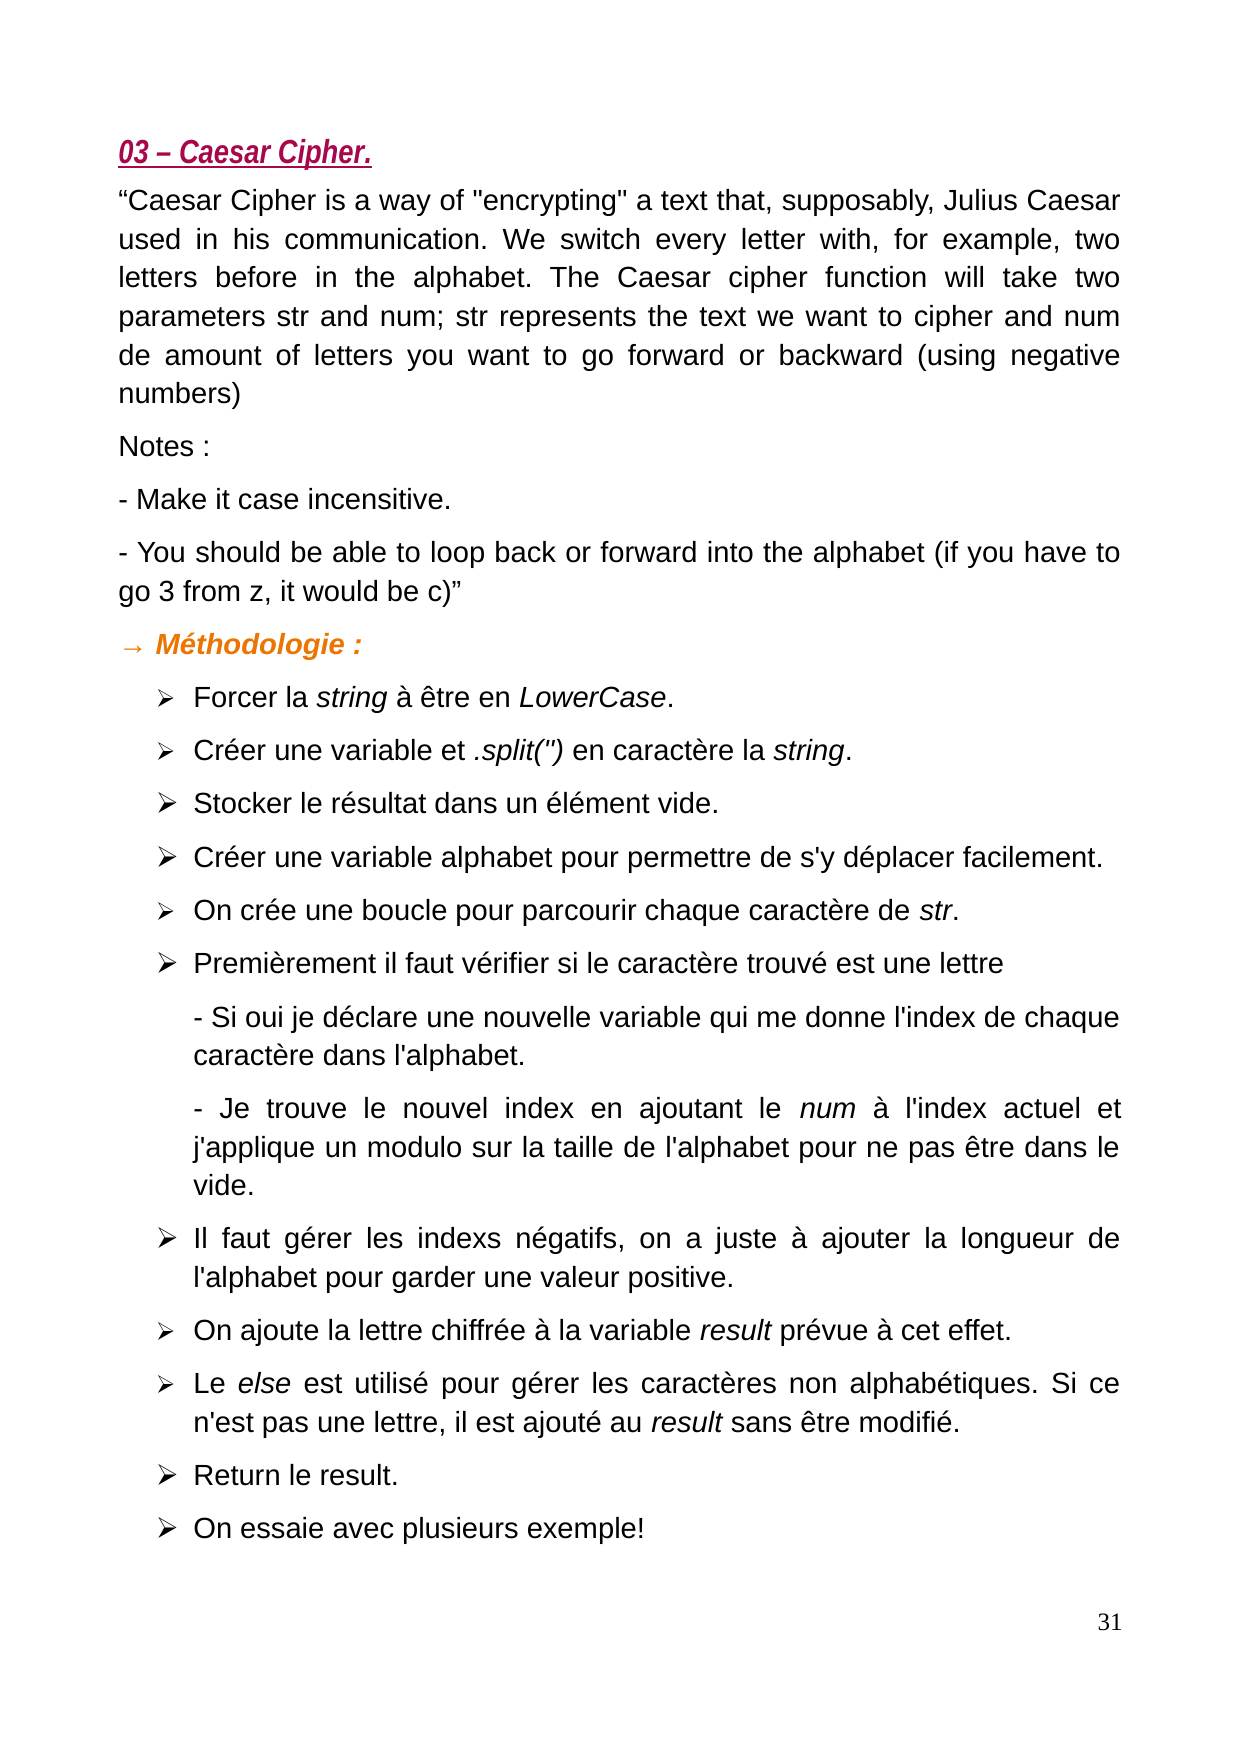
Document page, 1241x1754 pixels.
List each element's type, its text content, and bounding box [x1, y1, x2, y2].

list Créer une variable alphabet pour permettre de s'y déplacer facilement. [156, 840, 1122, 874]
list Le else est utilisé pour gérer les caractères non alphabétiques. Si ce n'est pas une lettre, il est ajouté au result sans être modifié. [156, 1367, 1122, 1439]
list Stocker le résultat dans un élément vide. [156, 787, 1122, 820]
list Créer une variable et .split('') en caractère la string. [156, 733, 1122, 767]
list On crée une boucle pour parcourir chaque caractère de str. [156, 893, 1122, 927]
text “Caesar Cipher is a way of "encrypting" a text that, supposably, Julius Caesar used in his communication. We switch every letter with, for example, two letters before in the alphabet. The Caesar cipher function will take two parameters str and num; str represents the text we want to cipher and num de amount of letters you want to go forward or backward (using negative numbers) [118, 183, 1122, 410]
list Forcer la string à être en LowerCase. [156, 680, 1122, 714]
list - Je trouve le nouvel index en ajoutant le num à l'index actuel et j'applique un modulo sur la taille de l'alphabet pour ne pas être dans le vide. [156, 1091, 1122, 1202]
text Notes : [118, 429, 1122, 463]
list Return le result. [156, 1458, 1122, 1492]
list Il faut gérer les indexs négatifs, on a juste à ajouter la longueur de l'alphabet pour garder une valeur positive. [156, 1222, 1122, 1294]
text - You should be able to loop back or forward into the alphabet (if you have to go 3 from z, it would be c)” [118, 536, 1122, 608]
list - Si oui je déclare une nouvelle variable qui me donne l'index de chaque caractère dans l'alphabet. [156, 1000, 1122, 1072]
text - Make it case incensitive. [118, 482, 1122, 516]
list On essaie avec plusieurs exemple! [156, 1512, 1122, 1545]
list On ajoute la lettre chiffrée à la variable result prévue à cet effet. [156, 1313, 1122, 1347]
list Premièrement il faut vérifier si le caractère trouvé est une lettre [156, 946, 1122, 980]
subtitle 03 – Caesar Cipher. [118, 133, 1122, 171]
text → Méthodologie : [118, 627, 1122, 661]
